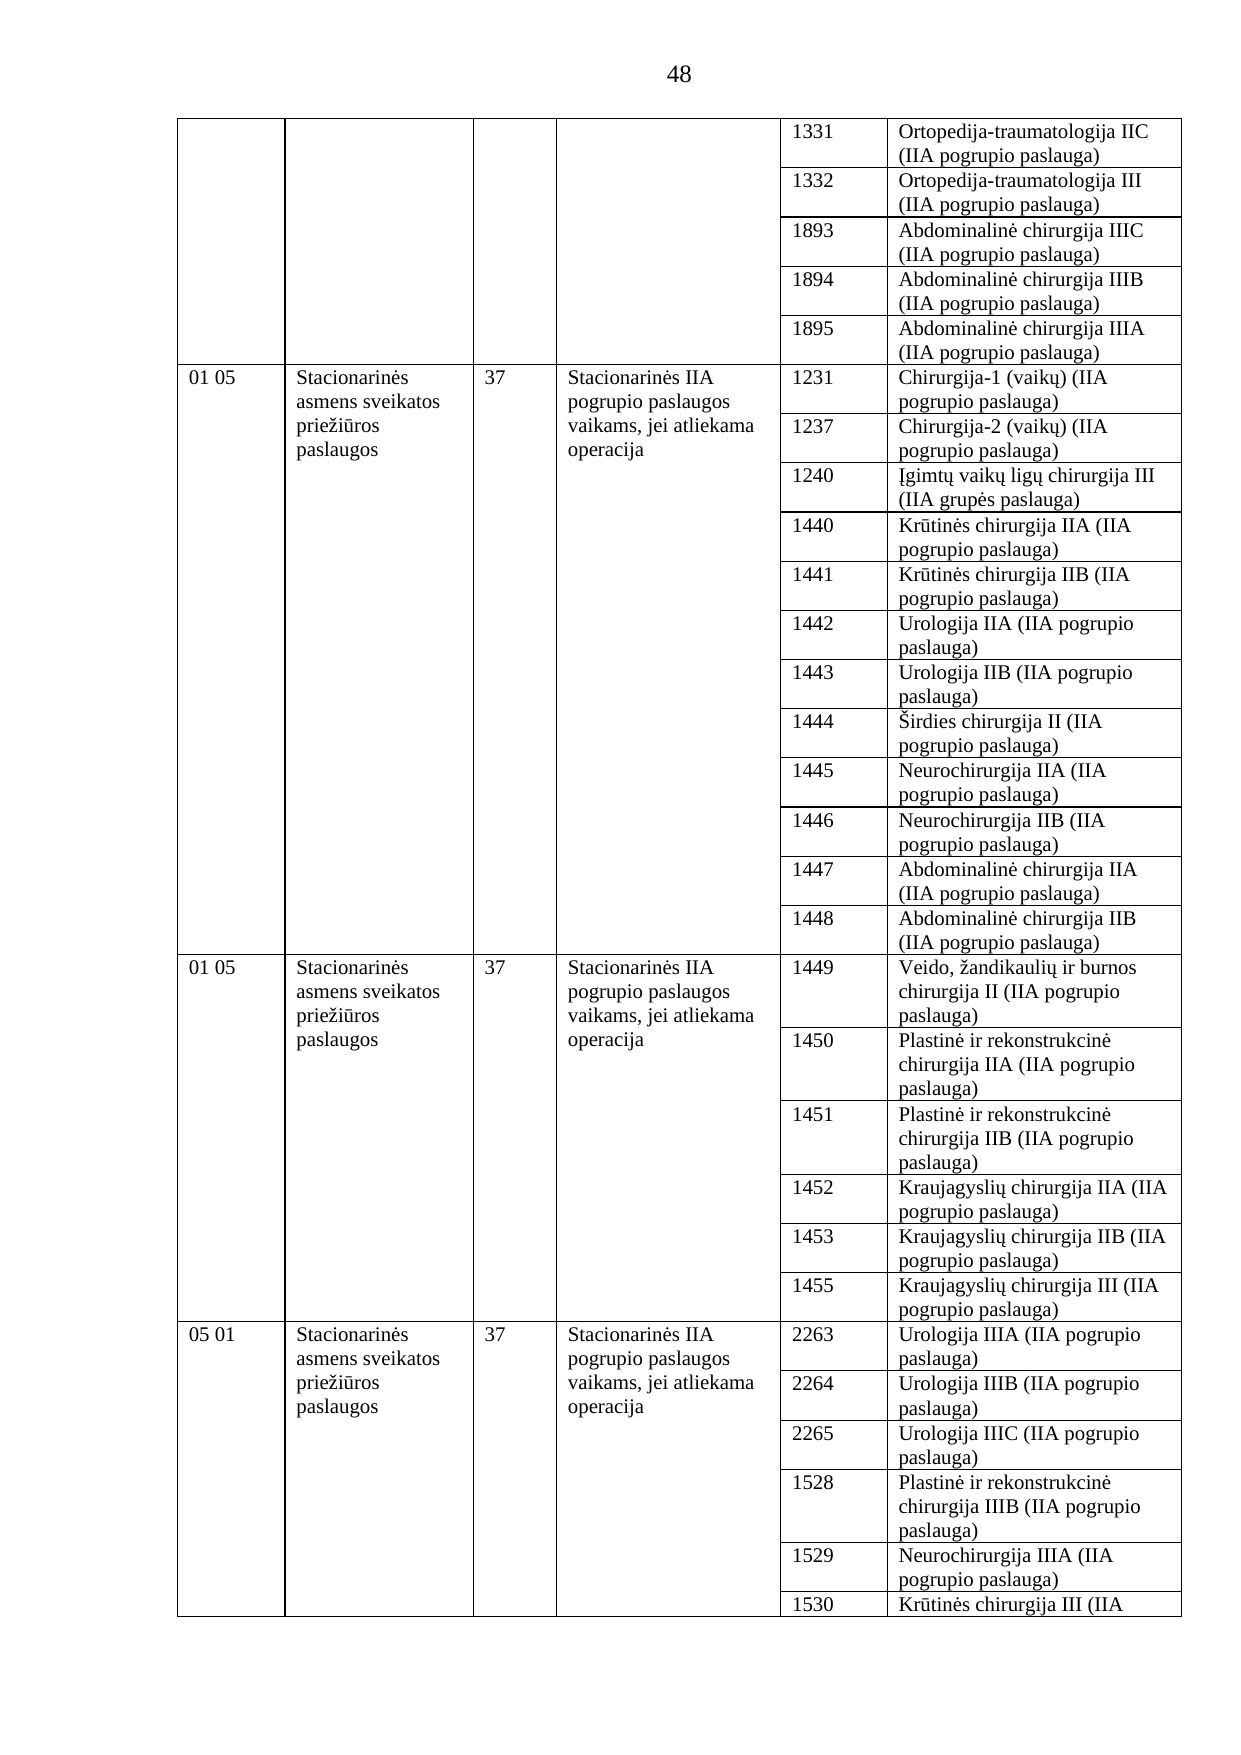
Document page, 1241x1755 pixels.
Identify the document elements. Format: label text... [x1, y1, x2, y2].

table_cell Stacionarinės asmens sveikatos priežiūros paslaugos [286, 365, 473, 954]
table_cell Širdies chirurgija II (IIA pogrupio paslauga) [888, 709, 1181, 757]
table_cell 1449 [781, 955, 887, 1027]
table_cell Kraujagyslių chirurgija IIA (IIA pogrupio paslauga) [888, 1175, 1181, 1223]
table_cell Ortopedija-traumatologija IIC (IIA pogrupio paslauga) [888, 119, 1181, 167]
table_cell Plastinė ir rekonstrukcinė chirurgija IIB (IIA pogrupio paslauga) [888, 1101, 1181, 1174]
table_cell [286, 119, 473, 364]
table_cell Krūtinės chirurgija IIB (IIA pogrupio paslauga) [888, 562, 1181, 610]
table_cell 2265 [781, 1421, 887, 1469]
table_cell 1893 [781, 218, 887, 266]
table_cell 1451 [781, 1101, 887, 1174]
table_cell 1332 [781, 168, 887, 216]
table_cell 1895 [781, 316, 887, 364]
table_cell 1448 [781, 906, 887, 954]
table_cell 1445 [781, 758, 887, 806]
table_cell 01 05 [178, 365, 284, 954]
table_cell 1450 [781, 1028, 887, 1100]
table_cell 1894 [781, 267, 887, 315]
table_cell Neurochirurgija IIA (IIA pogrupio paslauga) [888, 758, 1181, 806]
table_cell 1455 [781, 1273, 887, 1321]
table_cell [178, 119, 284, 364]
table_cell Chirurgija-2 (vaikų) (IIA pogrupio paslauga) [888, 414, 1181, 462]
table_cell Urologija IIB (IIA pogrupio paslauga) [888, 660, 1181, 708]
table_cell 37 [474, 1322, 556, 1616]
table_cell Stacionarinės IIA pogrupio paslaugos vaikams, jei atliekama operacija [557, 365, 780, 954]
table_cell 1237 [781, 414, 887, 462]
table_cell 1444 [781, 709, 887, 757]
table_cell 1331 [781, 119, 887, 167]
table_cell Stacionarinės asmens sveikatos priežiūros paslaugos [286, 1322, 473, 1616]
table_cell Ortopedija-traumatologija III (IIA pogrupio paslauga) [888, 168, 1181, 216]
table_cell Plastinė ir rekonstrukcinė chirurgija IIIB (IIA pogrupio paslauga) [888, 1470, 1181, 1542]
table_cell Urologija IIIC (IIA pogrupio paslauga) [888, 1421, 1181, 1469]
table_cell 1442 [781, 611, 887, 659]
table_cell Kraujagyslių chirurgija IIB (IIA pogrupio paslauga) [888, 1224, 1181, 1272]
table_cell 1441 [781, 562, 887, 610]
table_cell Neurochirurgija IIB (IIA pogrupio paslauga) [888, 808, 1181, 856]
table_cell 2263 [781, 1322, 887, 1370]
table_cell Krūtinės chirurgija III (IIA [888, 1592, 1181, 1616]
table_cell Stacionarinės IIA pogrupio paslaugos vaikams, jei atliekama operacija [557, 955, 780, 1321]
table_cell Plastinė ir rekonstrukcinė chirurgija IIA (IIA pogrupio paslauga) [888, 1028, 1181, 1100]
table_cell Stacionarinės asmens sveikatos priežiūros paslaugos [286, 955, 473, 1321]
table_cell Abdominalinė chirurgija IIB (IIA pogrupio paslauga) [888, 906, 1181, 954]
table_cell Kraujagyslių chirurgija III (IIA pogrupio paslauga) [888, 1273, 1181, 1321]
table_cell Chirurgija-1 (vaikų) (IIA pogrupio paslauga) [888, 365, 1181, 413]
table_cell Abdominalinė chirurgija IIIB (IIA pogrupio paslauga) [888, 267, 1181, 315]
table_cell Abdominalinė chirurgija IIIC (IIA pogrupio paslauga) [888, 218, 1181, 266]
table_cell 05 01 [178, 1322, 284, 1616]
table_cell Abdominalinė chirurgija IIIA (IIA pogrupio paslauga) [888, 316, 1181, 364]
table_cell Veido, žandikaulių ir burnos chirurgija II (IIA pogrupio paslauga) [888, 955, 1181, 1027]
table_cell 37 [474, 955, 556, 1321]
table_cell 37 [474, 365, 556, 954]
table_cell 1447 [781, 857, 887, 905]
table_cell Įgimtų vaikų ligų chirurgija III (IIA grupės paslauga) [888, 463, 1181, 511]
table_cell [474, 119, 556, 364]
table_cell 01 05 [178, 955, 284, 1321]
table_cell Abdominalinė chirurgija IIA (IIA pogrupio paslauga) [888, 857, 1181, 905]
table_cell Urologija IIA (IIA pogrupio paslauga) [888, 611, 1181, 659]
table_cell 1452 [781, 1175, 887, 1223]
table_cell 1443 [781, 660, 887, 708]
table_cell 1440 [781, 513, 887, 561]
table_cell 1446 [781, 808, 887, 856]
table_cell Urologija IIIA (IIA pogrupio paslauga) [888, 1322, 1181, 1370]
table_cell 1528 [781, 1470, 887, 1542]
table_cell Stacionarinės IIA pogrupio paslaugos vaikams, jei atliekama operacija [557, 1322, 780, 1616]
table_cell 1530 [781, 1592, 887, 1616]
table_cell 1240 [781, 463, 887, 511]
table_cell 2264 [781, 1371, 887, 1419]
table_cell [557, 119, 780, 364]
table_cell Krūtinės chirurgija IIA (IIA pogrupio paslauga) [888, 513, 1181, 561]
table_cell 1529 [781, 1543, 887, 1591]
table_cell Neurochirurgija IIIA (IIA pogrupio paslauga) [888, 1543, 1181, 1591]
table_cell 1231 [781, 365, 887, 413]
table_cell 1453 [781, 1224, 887, 1272]
table_cell Urologija IIIB (IIA pogrupio paslauga) [888, 1371, 1181, 1419]
